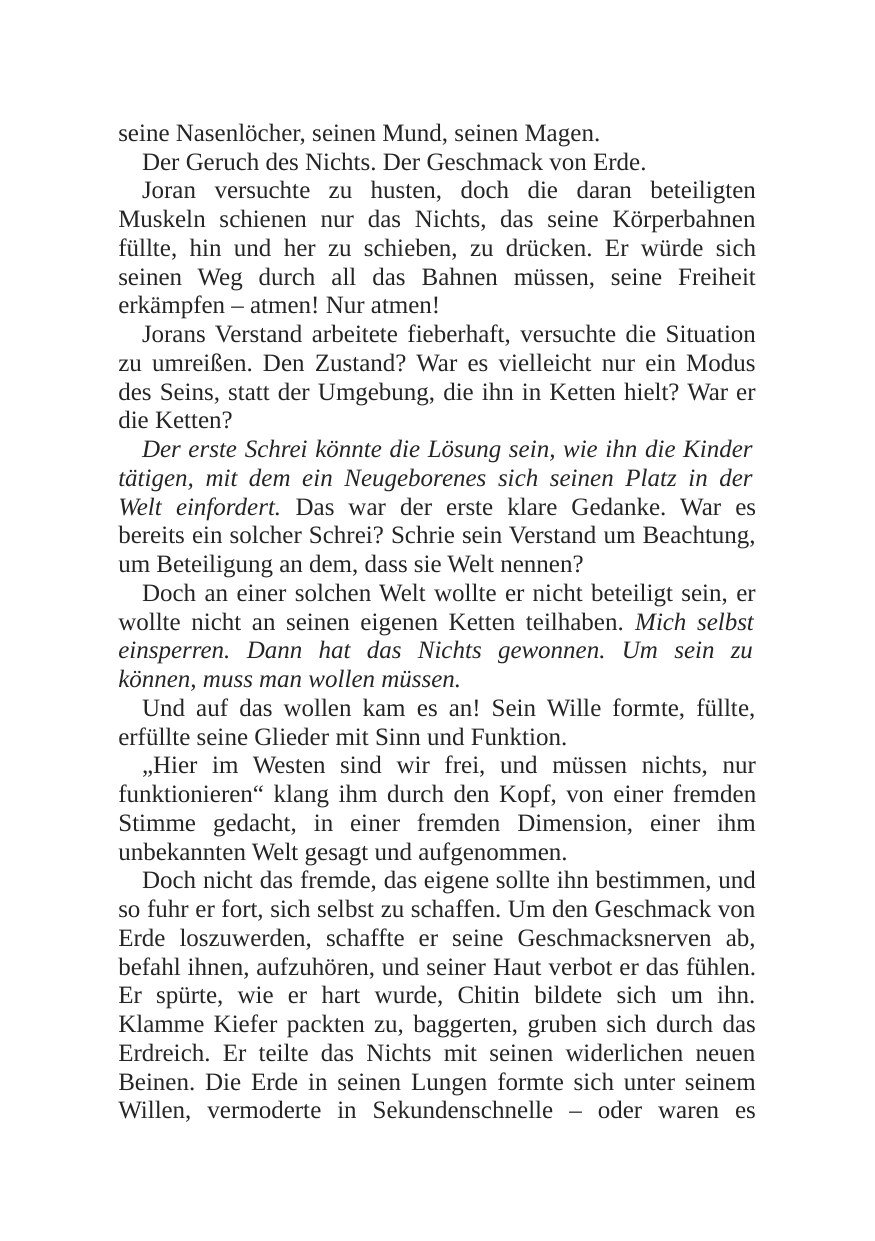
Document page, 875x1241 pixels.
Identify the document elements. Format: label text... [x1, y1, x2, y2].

text Joran versuchte zu husten, doch die daran beteiligten Muskeln schienen nur das Nichts, das seine Körperbahnen füllte, hin und her zu schieben, zu drücken. Er würde sich seinen Weg durch all das Bahnen müssen, seine Freiheit erkämpfen – atmen! Nur atmen! [118, 176, 756, 319]
text „Hier im Westen sind wir frei, und müssen nichts, nur funktionieren“ klang ihm durch den Kopf, von einer fremden Stimme gedacht, in einer fremden Dimension, einer ihm unbekannten Welt gesagt und aufgenommen. [118, 751, 756, 866]
text Der erste Schrei könnte die Lösung sein, wie ihn die Kinder tätigen, mit dem ein Neugeborenes sich seinen Platz in der Welt einfordert. Das war der erste klare Gedanke. War es bereits ein solcher Schrei? Schrie sein Verstand um Beachtung, um Beteiligung an dem, dass sie Welt nennen? [118, 434, 756, 578]
text Der Geruch des Nichts. Der Geschmack von Erde. [118, 147, 756, 176]
text Doch an einer solchen Welt wollte er nicht beteiligt sein, er wollte nicht an seinen eigenen Ketten teilhaben. Mich selbst einsperren. Dann hat das Nichts gewonnen. Um sein zu können, muss man wollen müssen. [118, 578, 756, 693]
text Jorans Verstand arbeitete fieberhaft, versuchte die Situation zu umreißen. Den Zustand? War es vielleicht nur ein Modus des Seins, statt der Umgebung, die ihn in Ketten hielt? War er die Ketten? [118, 319, 756, 434]
text seine Nasenlöcher, seinen Mund, seinen Magen. [118, 118, 756, 147]
text Doch nicht das fremde, das eigene sollte ihn bestimmen, und so fuhr er fort, sich selbst zu schaffen. Um den Geschmack von Erde loszuwerden, schaffte er seine Geschmacksnerven ab, befahl ihnen, aufzuhören, und seiner Haut verbot er das fühlen. Er spürte, wie er hart wurde, Chitin bildete sich um ihn. Klamme Kiefer packten zu, baggerten, gruben sich durch das Erdreich. Er teilte das Nichts mit seinen widerlichen neuen Beinen. Die Erde in seinen Lungen formte sich unter seinem Willen, vermoderte in Sekundenschnelle – oder waren es [118, 866, 756, 1124]
text Und auf das wollen kam es an! Sein Wille formte, füllte, erfüllte seine Glieder mit Sinn und Funktion. [118, 693, 756, 751]
